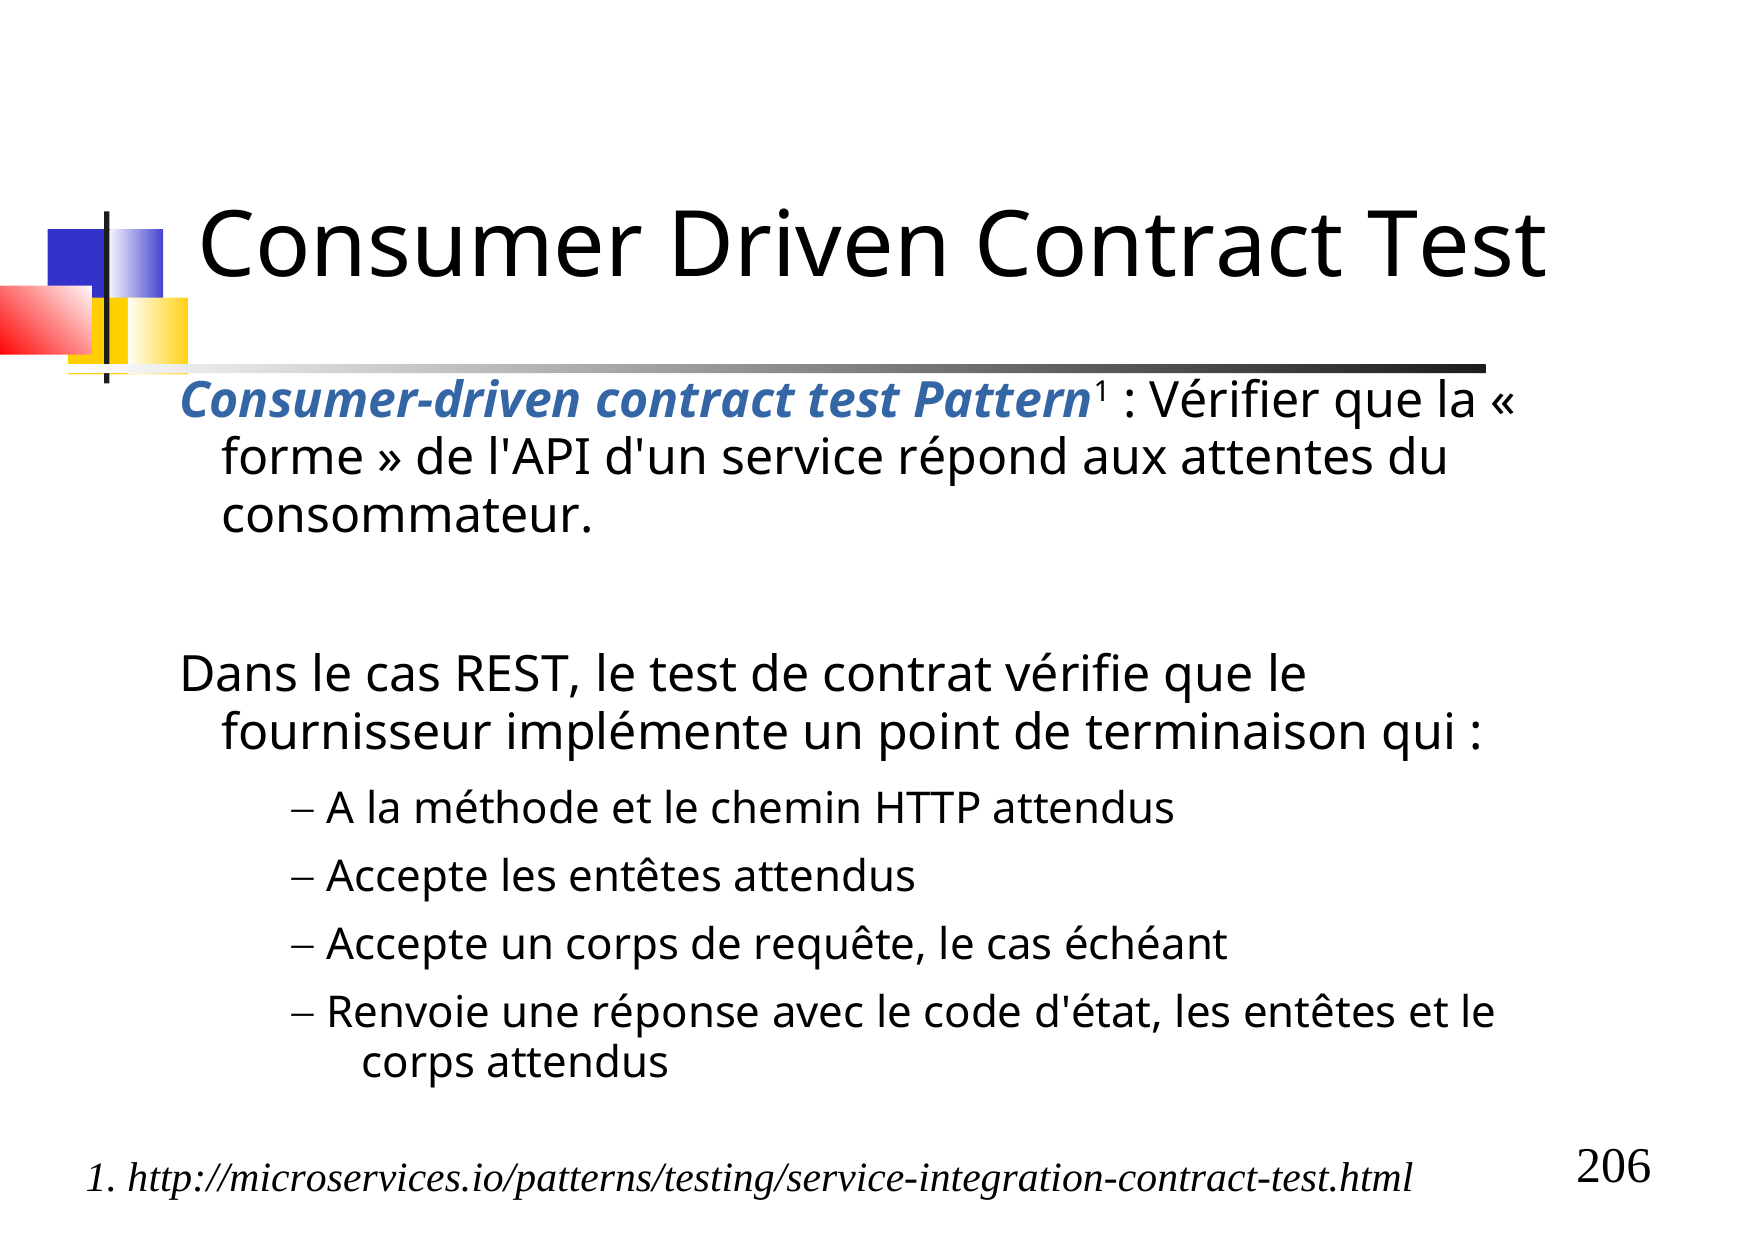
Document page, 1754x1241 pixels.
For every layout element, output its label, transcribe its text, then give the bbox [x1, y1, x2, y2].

list Consumer-driven contract test Pattern1 : Vérifier que la « forme » de l'API d'un service répond aux attentes du consommateur. Dans le cas REST, le test de contrat vérifie que le fournisseur implémente un point de terminaison qui : A la méthode et le chemin HTTP attendus Accepte les entêtes attendus Accepte un corps de requête, le cas échéant Renvoie une réponse avec le code d'état, les entêtes et le corps attendus [179, 371, 1567, 1091]
text_box 1. http://microservices.io/patterns/testing/service-integration-contract-test.html [70, 1145, 1430, 1208]
title Consumer Driven Contract Test [179, 139, 1567, 351]
